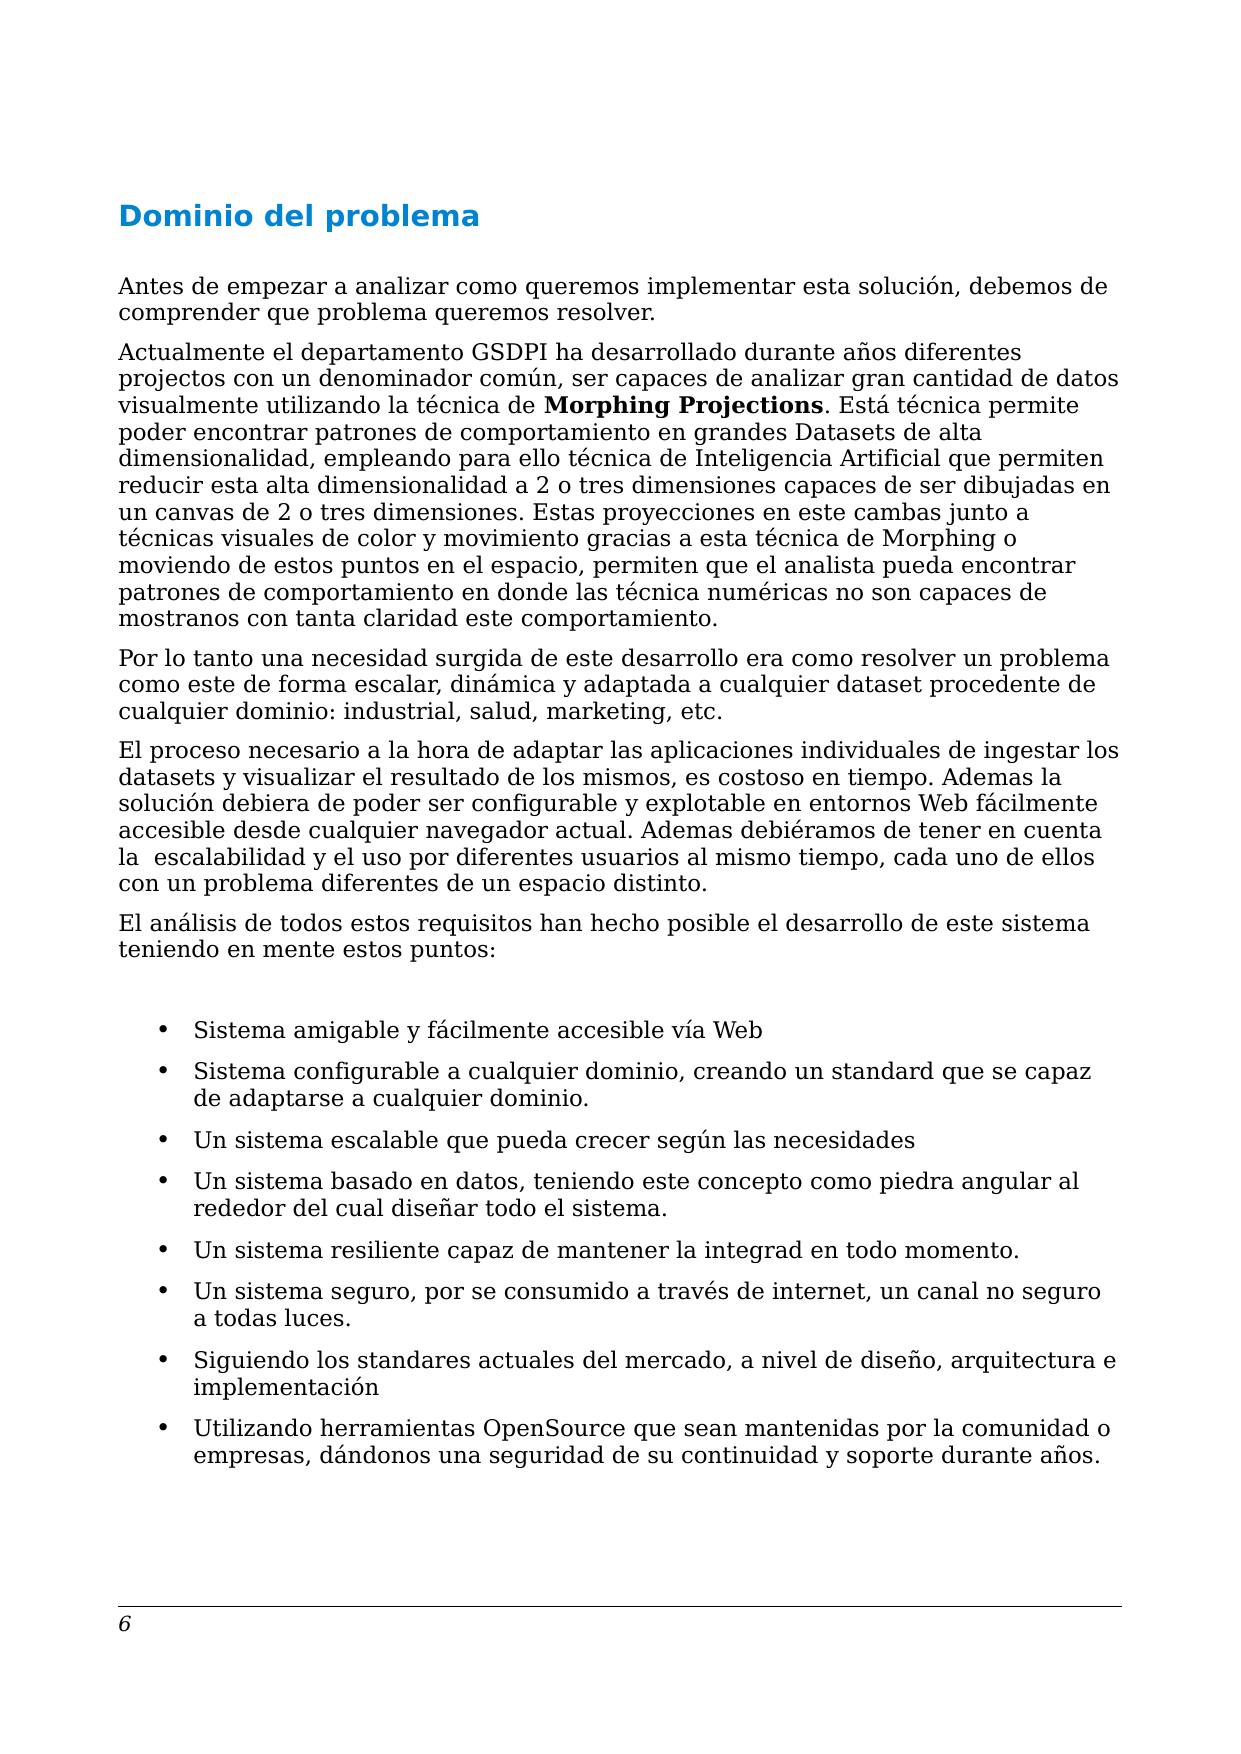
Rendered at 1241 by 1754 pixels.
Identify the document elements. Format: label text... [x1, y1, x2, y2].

subtitle Dominio del problema [118, 200, 1122, 234]
list Un sistema escalable que pueda crecer según las necesidades [156, 1125, 1122, 1154]
list Sistema amigable y fácilmente accesible vía Web [156, 1015, 1122, 1044]
list Un sistema basado en datos, teniendo este concepto como piedra angular al rededor del cual diseñar todo el sistema. [156, 1166, 1122, 1222]
list Utilizando herramientas OpenSource que sean mantenidas por la comunidad o empresas, dándonos una seguridad de su continuidad y soporte durante años. [156, 1413, 1122, 1469]
list Un sistema seguro, por se consumido a través de internet, un canal no seguro a todas luces. [156, 1276, 1122, 1332]
text El análisis de todos estos requisitos han hecho posible el desarrollo de este sistema teniendo en mente estos puntos: [118, 910, 1122, 963]
text Por lo tanto una necesidad surgida de este desarrollo era como resolver un problema como este de forma escalar, dinámica y adaptada a cualquier dataset procedente de cualquier dominio: industrial, salud, marketing, etc. [118, 645, 1122, 725]
list Siguiendo los standares actuales del mercado, a nivel de diseño, arquitectura e implementación [156, 1345, 1122, 1401]
text El proceso necesario a la hora de adaptar las aplicaciones individuales de ingestar los datasets y visualizar el resultado de los mismos, es costoso en tiempo. Ademas la solución debiera de poder ser configurable y explotable en entornos Web fácilmente accesible desde cualquier navegador actual. Ademas debiéramos de tener en cuenta la escalabilidad y el uso por diferentes usuarios al mismo tiempo, cada uno de ellos con un problema diferentes de un espacio distinto. [118, 737, 1122, 897]
text Actualmente el departamento GSDPI ha desarrollado durante años diferentes projectos con un denominador común, ser capaces de analizar gran cantidad de datos visualmente utilizando la técnica de Morphing Projections. Está técnica permite poder encontrar patrones de comportamiento en grandes Datasets de alta dimensionalidad, empleando para ello técnica de Inteligencia Artificial que permiten reducir esta alta dimensionalidad a 2 o tres dimensiones capaces de ser dibujadas en un canvas de 2 o tres dimensiones. Estas proyecciones en este cambas junto a técnicas visuales de color y movimiento gracias a esta técnica de Morphing o moviendo de estos puntos en el espacio, permiten que el analista pueda encontrar patrones de comportamiento en donde las técnica numéricas no son capaces de mostranos con tanta claridad este comportamiento. [118, 339, 1122, 632]
list Sistema configurable a cualquier dominio, creando un standard que se capaz de adaptarse a cualquier dominio. [156, 1056, 1122, 1112]
text Antes de empezar a analizar como queremos implementar esta solución, debemos de comprender que problema queremos resolver. [118, 246, 1122, 326]
list Un sistema resiliente capaz de mantener la integrad en todo momento. [156, 1235, 1122, 1264]
